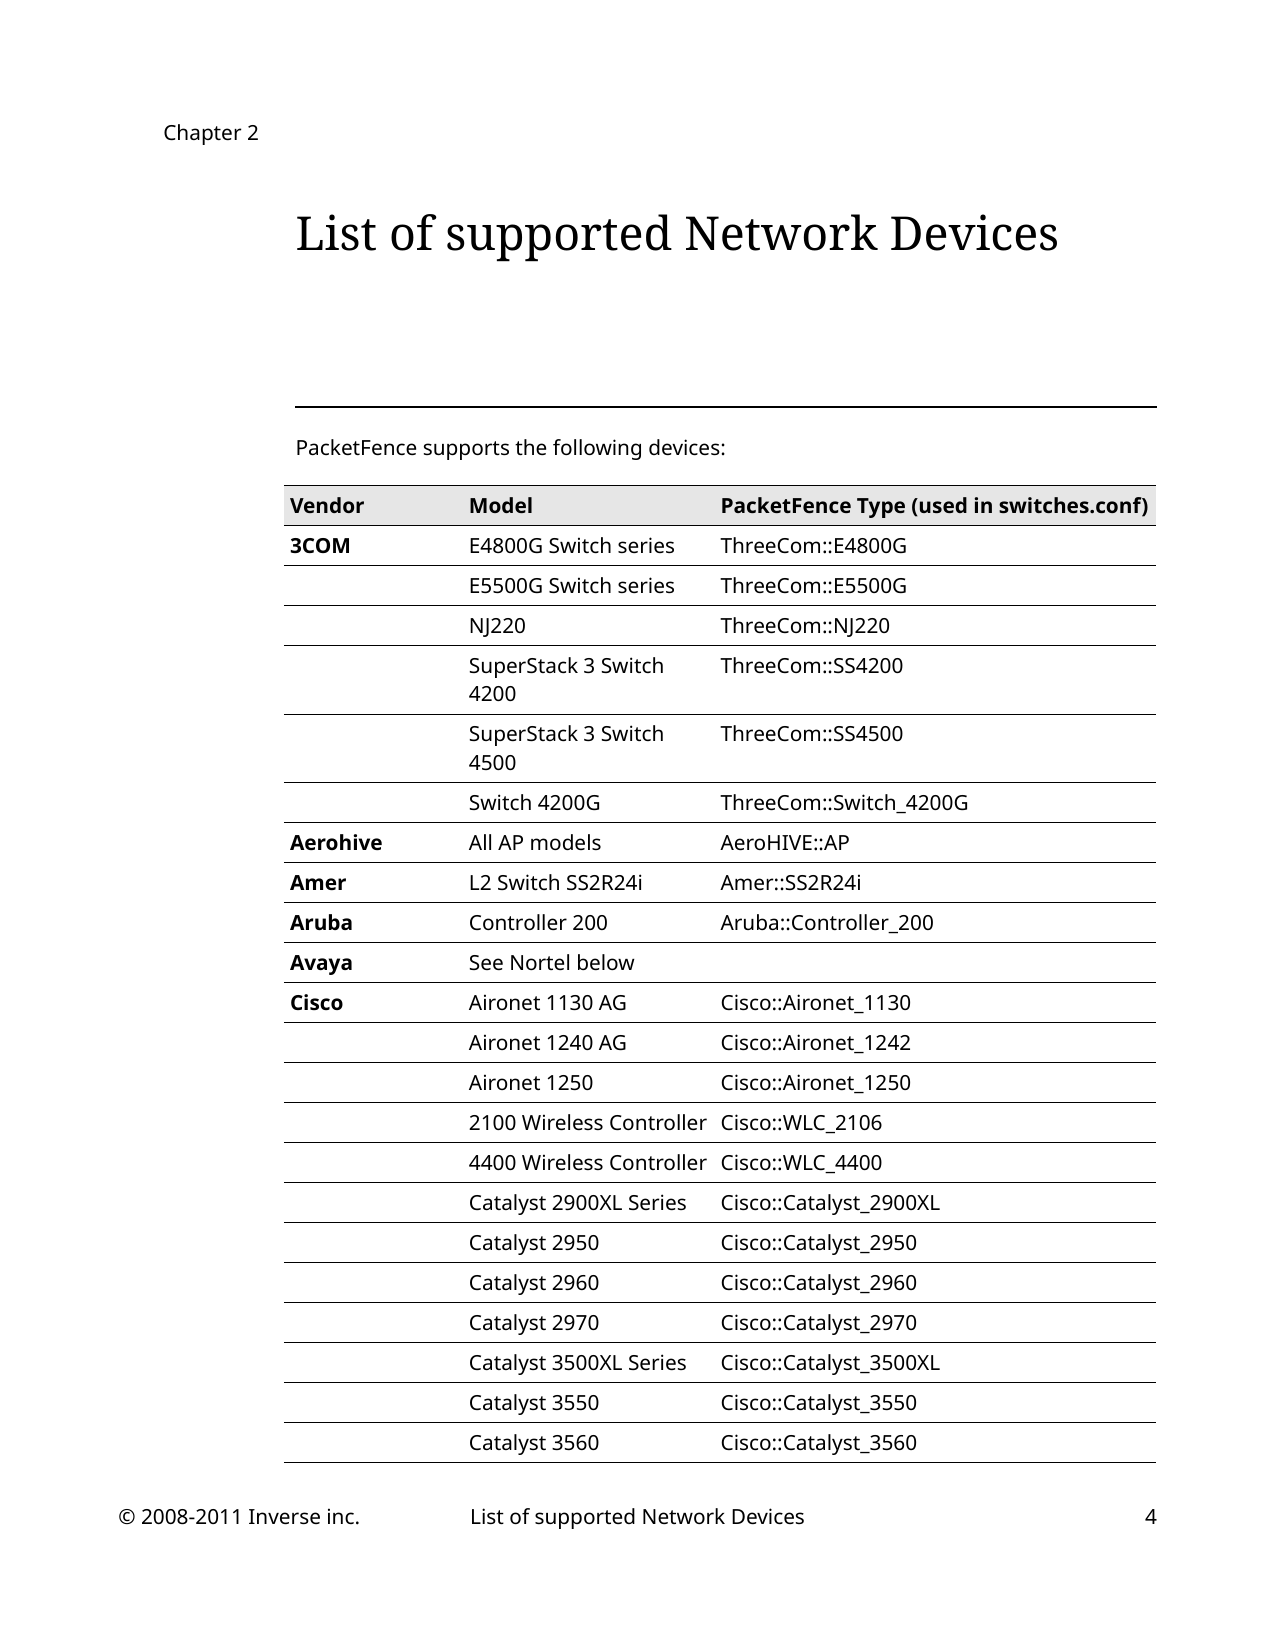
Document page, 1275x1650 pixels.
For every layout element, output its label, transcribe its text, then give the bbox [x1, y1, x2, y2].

table_cell L2 Switch SS2R24i [463, 863, 715, 902]
table_cell [284, 1343, 463, 1382]
table_cell SuperStack 3 Switch 4500 [463, 715, 715, 782]
table_header PacketFence Type (used in switches.conf) [715, 486, 1156, 525]
table_cell Cisco::Catalyst_2970 [715, 1303, 1156, 1342]
table_cell Amer::SS2R24i [715, 863, 1156, 902]
table_cell Catalyst 3500XL Series [463, 1343, 715, 1382]
table_cell Aruba [284, 903, 463, 942]
table_cell AeroHIVE::AP [715, 823, 1156, 862]
table_cell [284, 566, 463, 605]
table_cell ThreeCom::Switch_4200G [715, 783, 1156, 822]
table_cell ThreeCom::NJ220 [715, 606, 1156, 645]
table_cell Catalyst 2960 [463, 1263, 715, 1302]
table_cell Catalyst 3560 [463, 1423, 715, 1462]
table_cell [715, 943, 1156, 982]
table_cell [284, 1223, 463, 1262]
table_cell Cisco::Aironet_1242 [715, 1023, 1156, 1062]
table_cell Cisco [284, 983, 463, 1022]
table_cell 4400 Wireless Controller [463, 1143, 715, 1182]
text PacketFence supports the following devices: [295, 433, 1157, 461]
table_cell [284, 1143, 463, 1182]
table_cell See Nortel below [463, 943, 715, 982]
table_cell [284, 1183, 463, 1222]
table_cell Avaya [284, 943, 463, 982]
table_cell Cisco::WLC_4400 [715, 1143, 1156, 1182]
table_cell Aironet 1240 AG [463, 1023, 715, 1062]
table_cell Catalyst 2970 [463, 1303, 715, 1342]
table_cell Aruba::Controller_200 [715, 903, 1156, 942]
table_cell ThreeCom::E5500G [715, 566, 1156, 605]
table_cell [284, 1423, 463, 1462]
table_cell Cisco::WLC_2106 [715, 1103, 1156, 1142]
table_cell Cisco::Catalyst_3500XL [715, 1343, 1156, 1382]
table_cell Cisco::Aironet_1250 [715, 1063, 1156, 1102]
table_cell ThreeCom::SS4500 [715, 715, 1156, 782]
table_cell Catalyst 3550 [463, 1383, 715, 1422]
table_cell Cisco::Catalyst_3560 [715, 1423, 1156, 1462]
table_cell Catalyst 2950 [463, 1223, 715, 1262]
table_cell Cisco::Catalyst_3550 [715, 1383, 1156, 1422]
table_header Vendor [284, 486, 463, 525]
table_header Model [463, 486, 715, 525]
table_cell [284, 1263, 463, 1302]
table_cell Switch 4200G [463, 783, 715, 822]
table_cell [284, 1063, 463, 1102]
table_cell ThreeCom::E4800G [715, 526, 1156, 565]
table_cell [284, 606, 463, 645]
table_cell 2100 Wireless Controller [463, 1103, 715, 1142]
table_cell [284, 783, 463, 822]
table_cell E5500G Switch series [463, 566, 715, 605]
table_cell Cisco::Catalyst_2950 [715, 1223, 1156, 1262]
subtitle List of supported Network Devices [295, 201, 1157, 406]
table_cell [284, 1103, 463, 1142]
table_cell [284, 646, 463, 713]
table_cell NJ220 [463, 606, 715, 645]
table_cell Catalyst 2900XL Series [463, 1183, 715, 1222]
table_cell [284, 1383, 463, 1422]
table_cell All AP models [463, 823, 715, 862]
table_cell Aironet 1130 AG [463, 983, 715, 1022]
table_cell ThreeCom::SS4200 [715, 646, 1156, 713]
table_cell Amer [284, 863, 463, 902]
table_cell Controller 200 [463, 903, 715, 942]
table_cell [284, 1303, 463, 1342]
table_cell Cisco::Aironet_1130 [715, 983, 1156, 1022]
table_cell [284, 715, 463, 782]
table_cell Cisco::Catalyst_2960 [715, 1263, 1156, 1302]
table_cell Aerohive [284, 823, 463, 862]
table_cell Cisco::Catalyst_2900XL [715, 1183, 1156, 1222]
table_cell Aironet 1250 [463, 1063, 715, 1102]
table_cell E4800G Switch series [463, 526, 715, 565]
table_cell SuperStack 3 Switch 4200 [463, 646, 715, 713]
table_cell [284, 1023, 463, 1062]
table_cell 3COM [284, 526, 463, 565]
